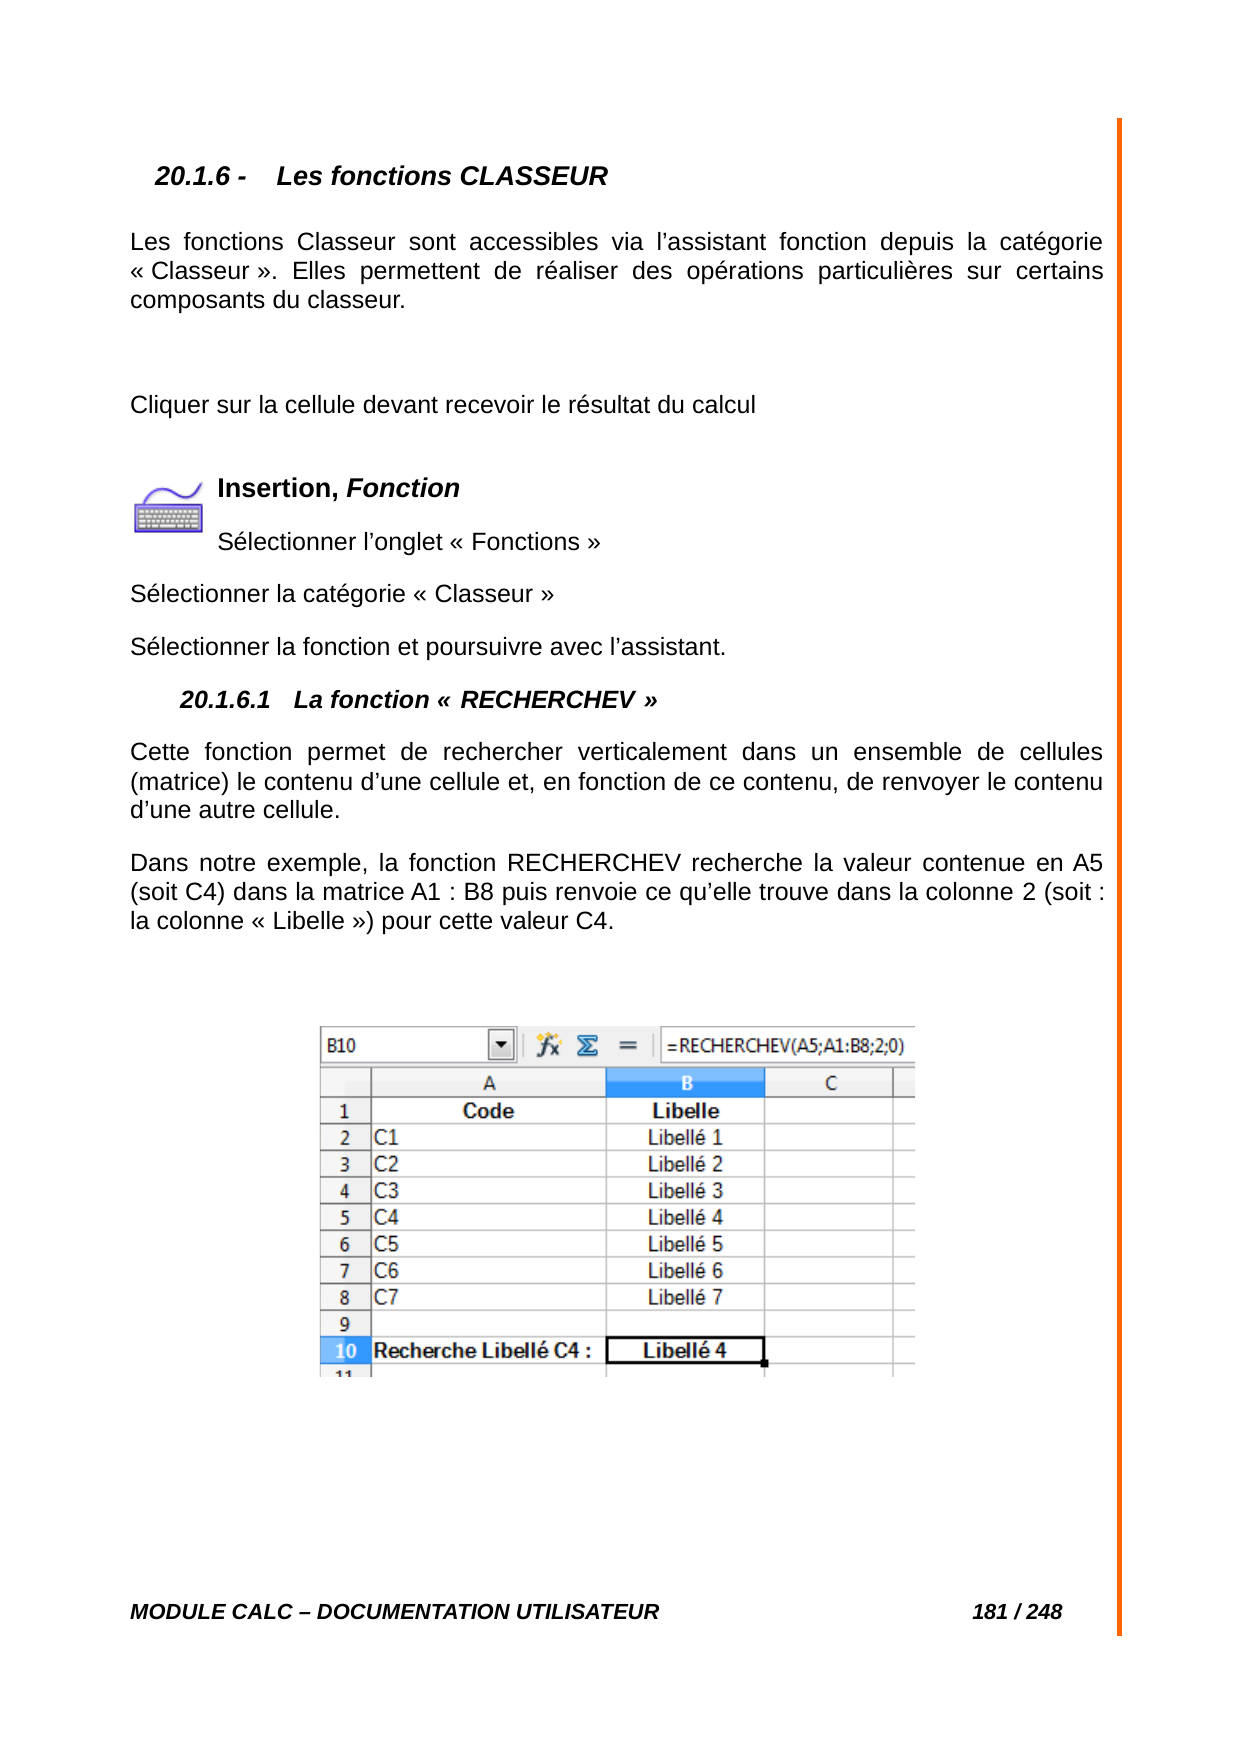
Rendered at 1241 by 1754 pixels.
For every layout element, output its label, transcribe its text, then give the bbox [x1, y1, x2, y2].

text Cette fonction permet de rechercher verticalement dans un ensemble de cellules (matrice) le contenu d’une cellule et, en fonction de ce contenu, de renvoyer le contenu d’une autre cellule. [130, 737, 1105, 824]
text Sélectionner la catégorie « Classeur » [130, 579, 1105, 608]
text Dans notre exemple, la fonction RECHERCHEV recherche la valeur contenue en A5 (soit C4) dans la matrice A1 : B8 puis renvoie ce qu’elle trouve dans la colonne 2 (soit : la colonne « Libelle ») pour cette valeur C4. [130, 848, 1105, 935]
subtitle La fonction « RECHERCHEV » [180, 684, 1105, 714]
text Insertion, Fonction [206, 472, 1105, 503]
picture [130, 472, 206, 547]
text Cliquer sur la cellule devant recevoir le résultat du calcul [130, 390, 1105, 419]
text Sélectionner l’onglet « Fonctions » [130, 526, 1105, 556]
picture [319, 1026, 916, 1377]
text Les fonctions Classeur sont accessibles via l’assistant fonction depuis la catégorie « Classeur ». Elles permettent de réaliser des opérations particulières sur certains composants du classeur. [130, 226, 1105, 314]
subtitle Les fonctions CLASSEUR [155, 159, 1105, 190]
text Sélectionner la fonction et poursuivre avec l’assistant. [130, 632, 1105, 661]
